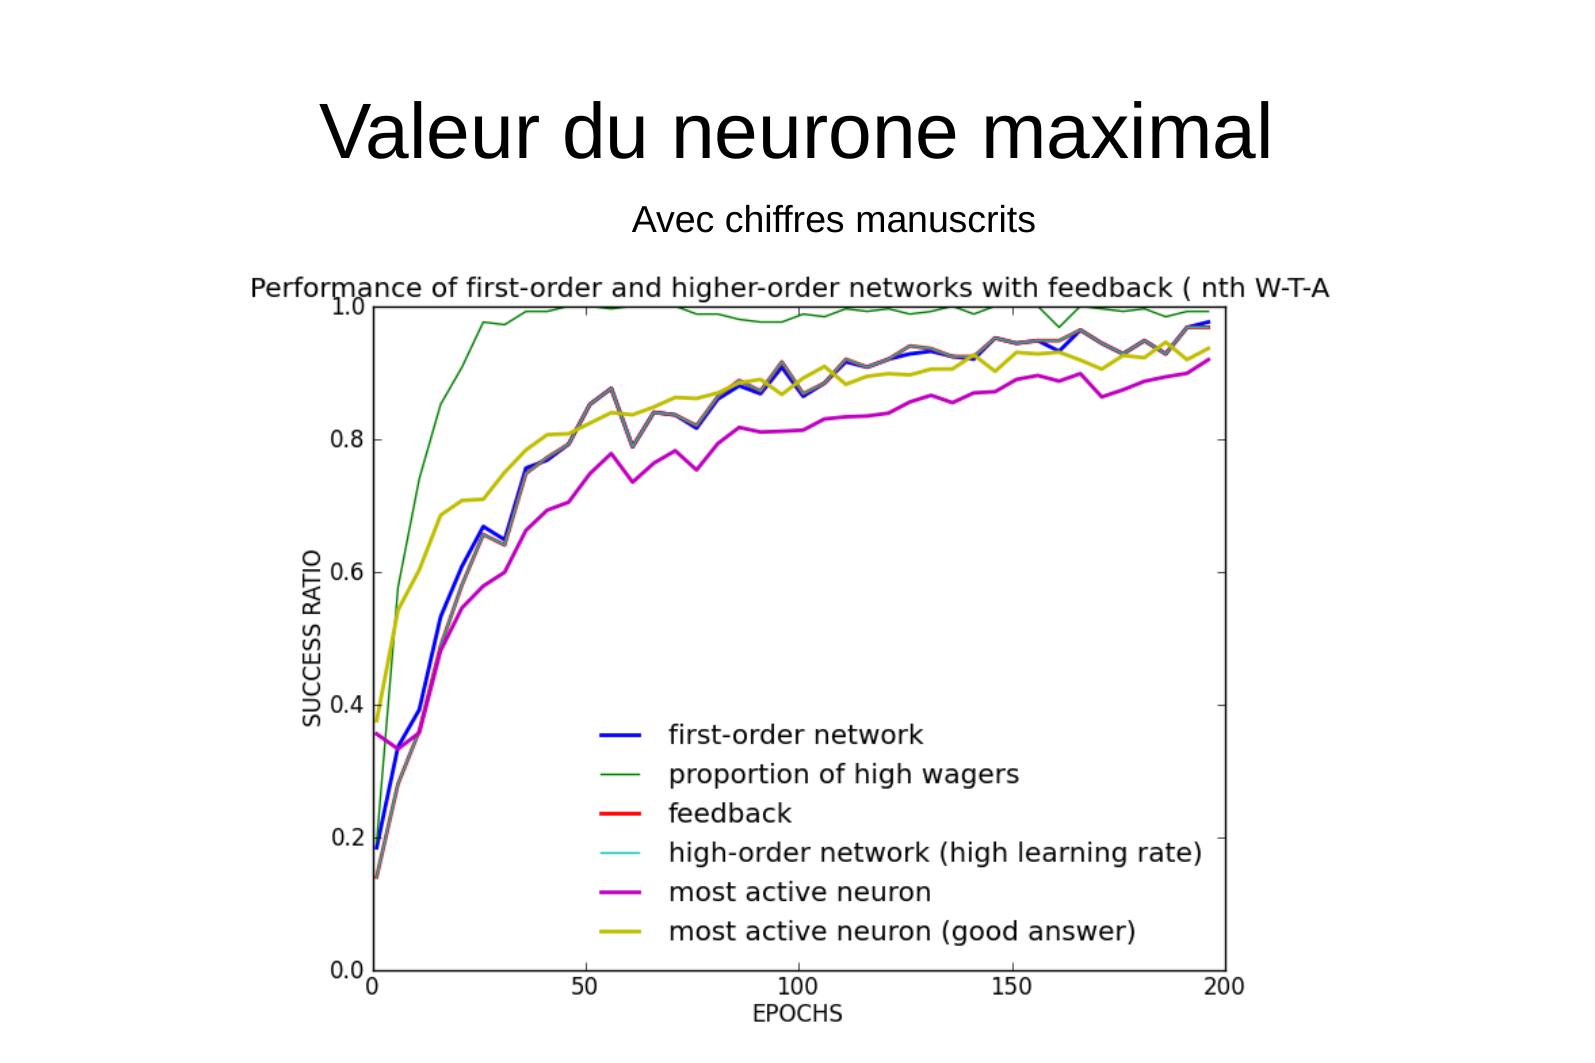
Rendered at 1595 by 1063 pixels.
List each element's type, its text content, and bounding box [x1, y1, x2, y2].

picture [235, 224, 1335, 1053]
text_box Avec chiffres manuscrits [617, 191, 1052, 249]
title Valeur du neurone maximal [79, 42, 1515, 220]
